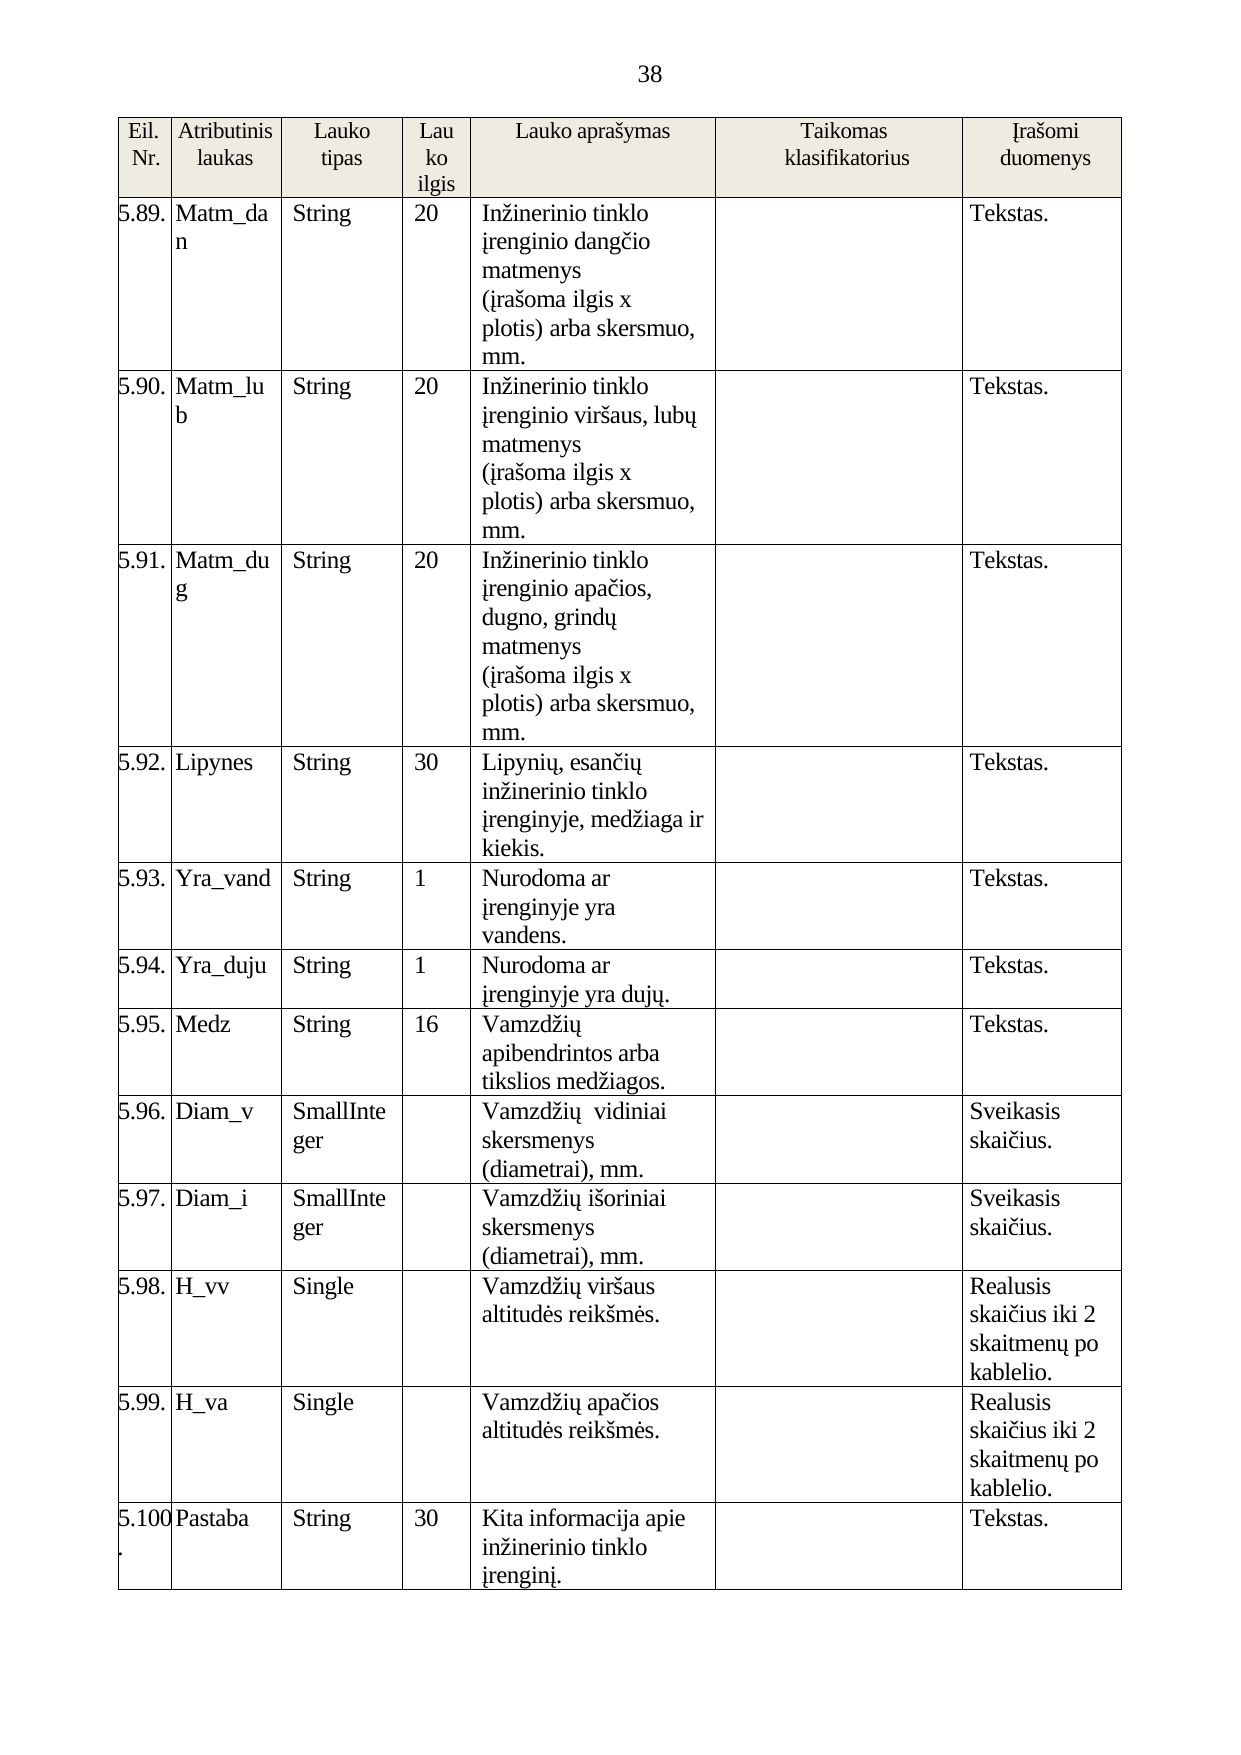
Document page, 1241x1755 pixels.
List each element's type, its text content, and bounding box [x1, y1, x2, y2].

table_cell Vamzdžių išoriniai skersmenys (diametrai), mm. [471, 1184, 715, 1270]
table_cell 5.92. [119, 747, 171, 862]
table_cell H_vv [172, 1271, 281, 1386]
table_cell Vamzdžių vidiniai skersmenys (diametrai), mm. [471, 1096, 715, 1182]
table_cell Tekstas. [963, 1503, 1121, 1589]
table_cell String [282, 747, 402, 862]
table_cell Nurodoma ar įrenginyje yra dujų. [471, 950, 715, 1008]
table_cell Tekstas. [963, 198, 1121, 370]
table_cell 5.93. [119, 863, 171, 949]
table_cell Tekstas. [963, 545, 1121, 746]
table_cell Yra_vand [172, 863, 281, 949]
table_cell Matm_dug [172, 545, 281, 746]
table_cell [403, 1096, 470, 1182]
table_cell 16 [403, 1009, 470, 1095]
table_cell Tekstas. [963, 863, 1121, 949]
table_cell Inžinerinio tinklo įrenginio dangčio matmenys (įrašoma ilgis x plotis) arba skersmuo, mm. [471, 198, 715, 370]
table_cell [716, 545, 962, 746]
table_cell 5.100. [119, 1503, 171, 1589]
table_cell 1 [403, 950, 470, 1008]
table_cell SmallInteger [282, 1096, 402, 1182]
table_cell Yra_duju [172, 950, 281, 1008]
table_cell Single [282, 1271, 402, 1386]
table_cell Lipynių, esančių inžinerinio tinklo įrenginyje, medžiaga ir kiekis. [471, 747, 715, 862]
table_cell Lipynes [172, 747, 281, 862]
table_cell 5.97. [119, 1184, 171, 1270]
table_cell Sveikasis skaičius. [963, 1184, 1121, 1270]
table_cell String [282, 545, 402, 746]
table_cell Pastaba [172, 1503, 281, 1589]
table_cell [716, 1503, 962, 1589]
table_cell Diam_i [172, 1184, 281, 1270]
table_cell 20 [403, 545, 470, 746]
table_cell Nurodoma ar įrenginyje yra vandens. [471, 863, 715, 949]
table_header Įrašomi duomenys [963, 118, 1121, 197]
table_cell SmallInteger [282, 1184, 402, 1270]
table_cell [403, 1387, 470, 1502]
table_cell 30 [403, 747, 470, 862]
table_cell [716, 1009, 962, 1095]
table_cell Vamzdžių apibendrintos arba tikslios medžiagos. [471, 1009, 715, 1095]
table_cell H_va [172, 1387, 281, 1502]
table_header Eil. Nr. [119, 118, 171, 197]
table_cell Inžinerinio tinklo įrenginio apačios, dugno, grindų matmenys (įrašoma ilgis x plotis) arba skersmuo, mm. [471, 545, 715, 746]
table_cell Medz [172, 1009, 281, 1095]
table_cell Inžinerinio tinklo įrenginio viršaus, lubų matmenys (įrašoma ilgis x plotis) arba skersmuo, mm. [471, 371, 715, 544]
table_cell 5.94. [119, 950, 171, 1008]
table_cell String [282, 950, 402, 1008]
table_cell Vamzdžių viršaus altitudės reikšmės. [471, 1271, 715, 1386]
table_cell Realusis skaičius iki 2 skaitmenų po kablelio. [963, 1387, 1121, 1502]
table_cell Tekstas. [963, 747, 1121, 862]
table_cell [403, 1271, 470, 1386]
table_cell Single [282, 1387, 402, 1502]
table_cell 5.91. [119, 545, 171, 746]
table_header Lauko ilgis [403, 118, 470, 197]
table_cell String [282, 1009, 402, 1095]
table_cell [716, 747, 962, 862]
table_cell 5.89. [119, 198, 171, 370]
table_cell 5.90. [119, 371, 171, 544]
table_cell Diam_v [172, 1096, 281, 1182]
table_cell 30 [403, 1503, 470, 1589]
table_cell [716, 198, 962, 370]
table_cell 5.96. [119, 1096, 171, 1182]
table_cell String [282, 371, 402, 544]
table_cell String [282, 863, 402, 949]
table_cell 1 [403, 863, 470, 949]
table_cell [716, 1387, 962, 1502]
table_cell [716, 950, 962, 1008]
table_header Lauko aprašymas [471, 118, 715, 197]
table_cell [716, 371, 962, 544]
table_cell String [282, 198, 402, 370]
table_cell 20 [403, 371, 470, 544]
table_cell Matm_dan [172, 198, 281, 370]
table_cell [716, 1271, 962, 1386]
table_header Atributinis laukas [172, 118, 281, 197]
table_cell 5.98. [119, 1271, 171, 1386]
table_cell 5.95. [119, 1009, 171, 1095]
table_cell [716, 1184, 962, 1270]
table_cell Vamzdžių apačios altitudės reikšmės. [471, 1387, 715, 1502]
table_cell [716, 863, 962, 949]
table_header Taikomas klasifikatorius [716, 118, 962, 197]
table_cell Sveikasis skaičius. [963, 1096, 1121, 1182]
table_cell String [282, 1503, 402, 1589]
table_cell Kita informacija apie inžinerinio tinklo įrenginį. [471, 1503, 715, 1589]
table_cell Realusis skaičius iki 2 skaitmenų po kablelio. [963, 1271, 1121, 1386]
table_cell Tekstas. [963, 371, 1121, 544]
table_cell 20 [403, 198, 470, 370]
table_header Lauko tipas [282, 118, 402, 197]
table_cell Tekstas. [963, 950, 1121, 1008]
table_cell [716, 1096, 962, 1182]
table_cell [403, 1184, 470, 1270]
table_cell Tekstas. [963, 1009, 1121, 1095]
table_cell Matm_lub [172, 371, 281, 544]
table_cell 5.99. [119, 1387, 171, 1502]
